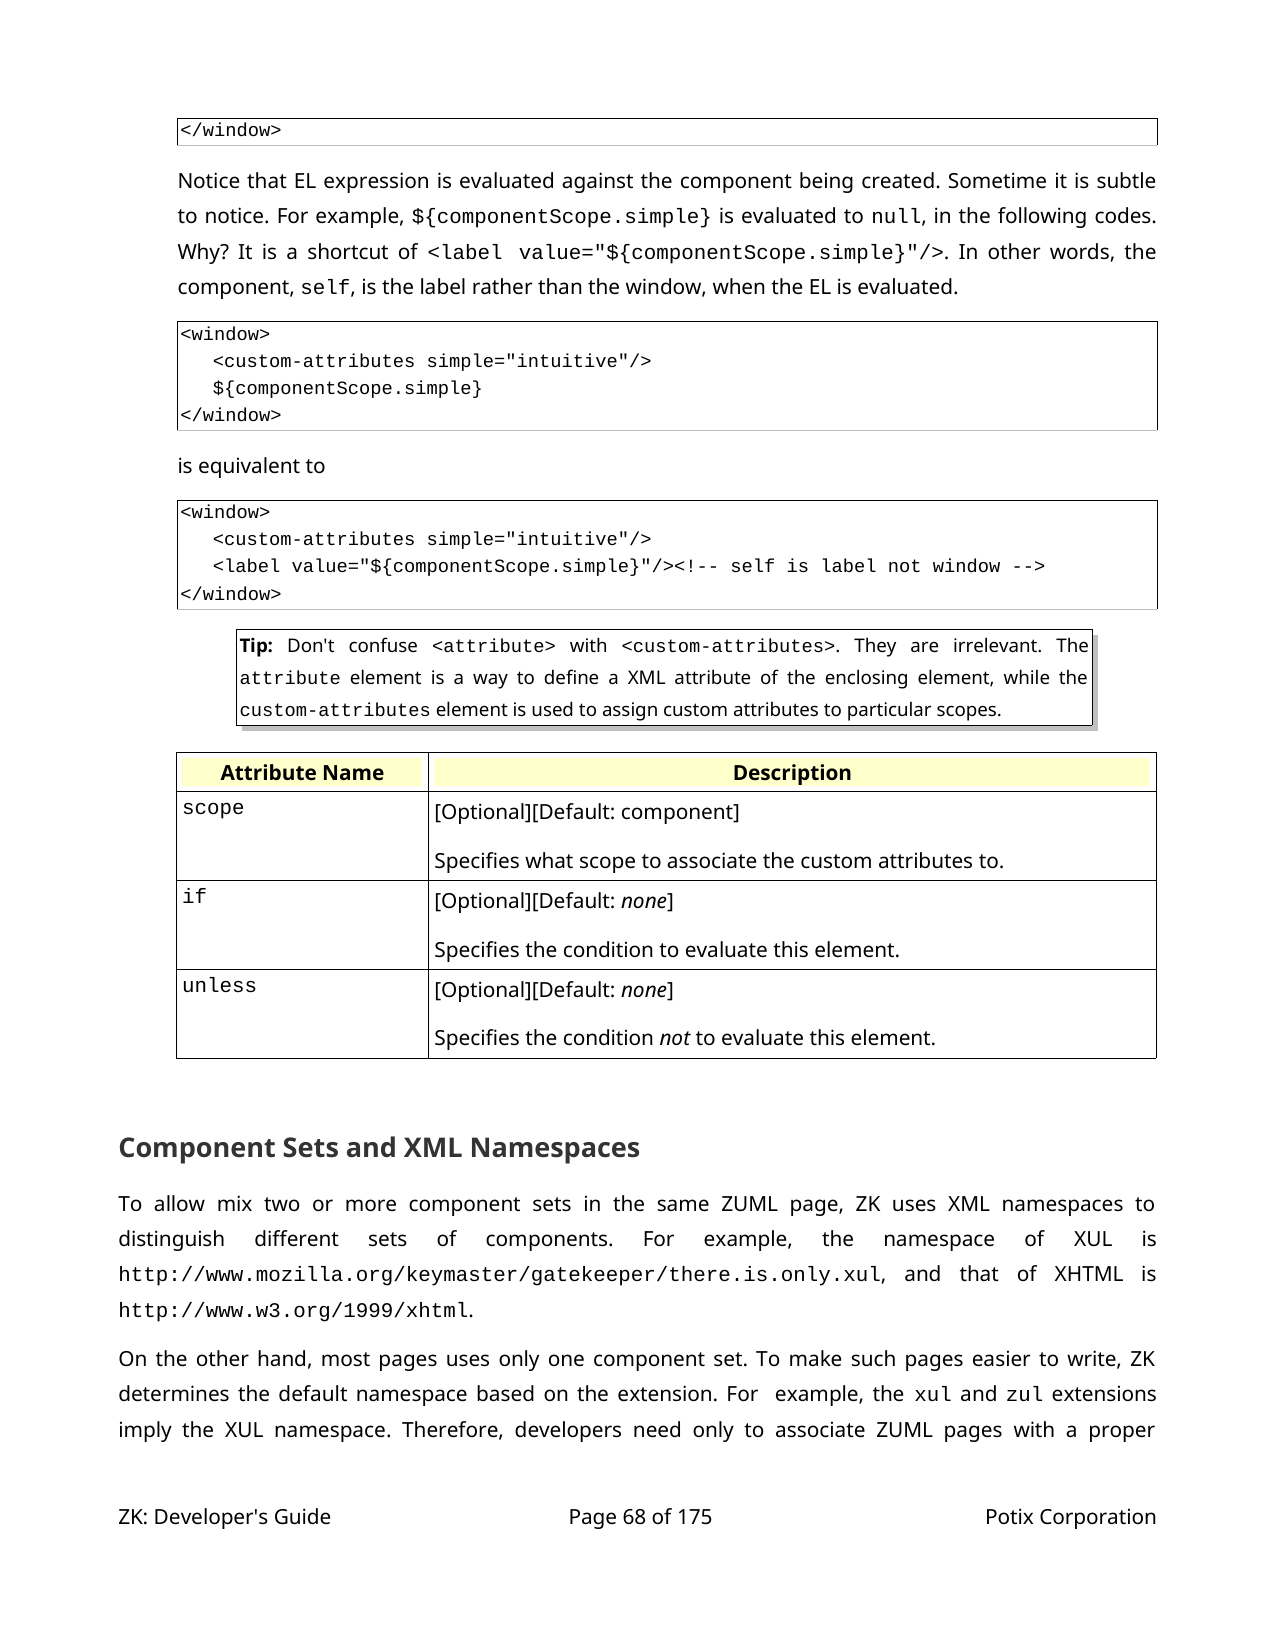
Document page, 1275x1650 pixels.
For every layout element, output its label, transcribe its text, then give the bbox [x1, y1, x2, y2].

text </window> [178, 581, 1157, 609]
table_cell unless [177, 970, 428, 1058]
text To allow mix two or more component sets in the same ZUML page, ZK uses XML namespaces to distinguish different sets of components. For example, the namespace of XUL is http://www.mozilla.org/keymaster/gatekeeper/there.is.only.xul, and that of XHTML is http://www.w3.org/1999/xhtml. [118, 1189, 1157, 1323]
table_cell scope [177, 792, 428, 880]
table_header Description [429, 753, 1156, 791]
text <window> [178, 501, 1157, 524]
text is equivalent to [177, 451, 1157, 479]
text <label value="${componentScope.simple}"/><!-- self is label not window --> [178, 554, 1157, 578]
text </window> [178, 403, 1157, 430]
text On the other hand, most pages uses only one component set. To make such pages easier to write, ZK determines the default namespace based on the extension. For example, the xul and zul extensions imply the XUL namespace. Therefore, developers need only to associate ZUML pages with a proper [118, 1344, 1157, 1443]
table_cell if [177, 881, 428, 969]
text ${componentScope.simple} [178, 376, 1157, 400]
text Tip: Don't confuse <attribute> with <custom-attributes>. They are irrelevant. The attribute element is a way to define a XML attribute of the enclosing element, while the custom-attributes element is used to assign custom attributes to particular scopes. [237, 630, 1092, 725]
subtitle Component Sets and XML Namespaces [118, 1128, 1157, 1165]
text Notice that EL expression is evaluated against the component being created. Sometime it is subtle to notice. For example, ${componentScope.simple} is evaluated to null, in the following codes. Why? It is a shortcut of <label value="${componentScope.simple}"/>. In other words, the component, self, is the label rather than the window, when the EL is evaluated. [177, 166, 1157, 301]
table_cell [Optional][Default: component] Specifies what scope to associate the custom attributes to. [429, 792, 1156, 880]
text <window> [178, 322, 1157, 346]
text <custom-attributes simple="intuitive"/> [178, 349, 1157, 373]
text </window> [178, 119, 1157, 145]
table_cell [Optional][Default: none] Specifies the condition to evaluate this element. [429, 881, 1156, 969]
text <custom-attributes simple="intuitive"/> [178, 527, 1157, 551]
table_header Attribute Name [177, 753, 428, 791]
table_cell [Optional][Default: none] Specifies the condition not to evaluate this element. [429, 970, 1156, 1058]
